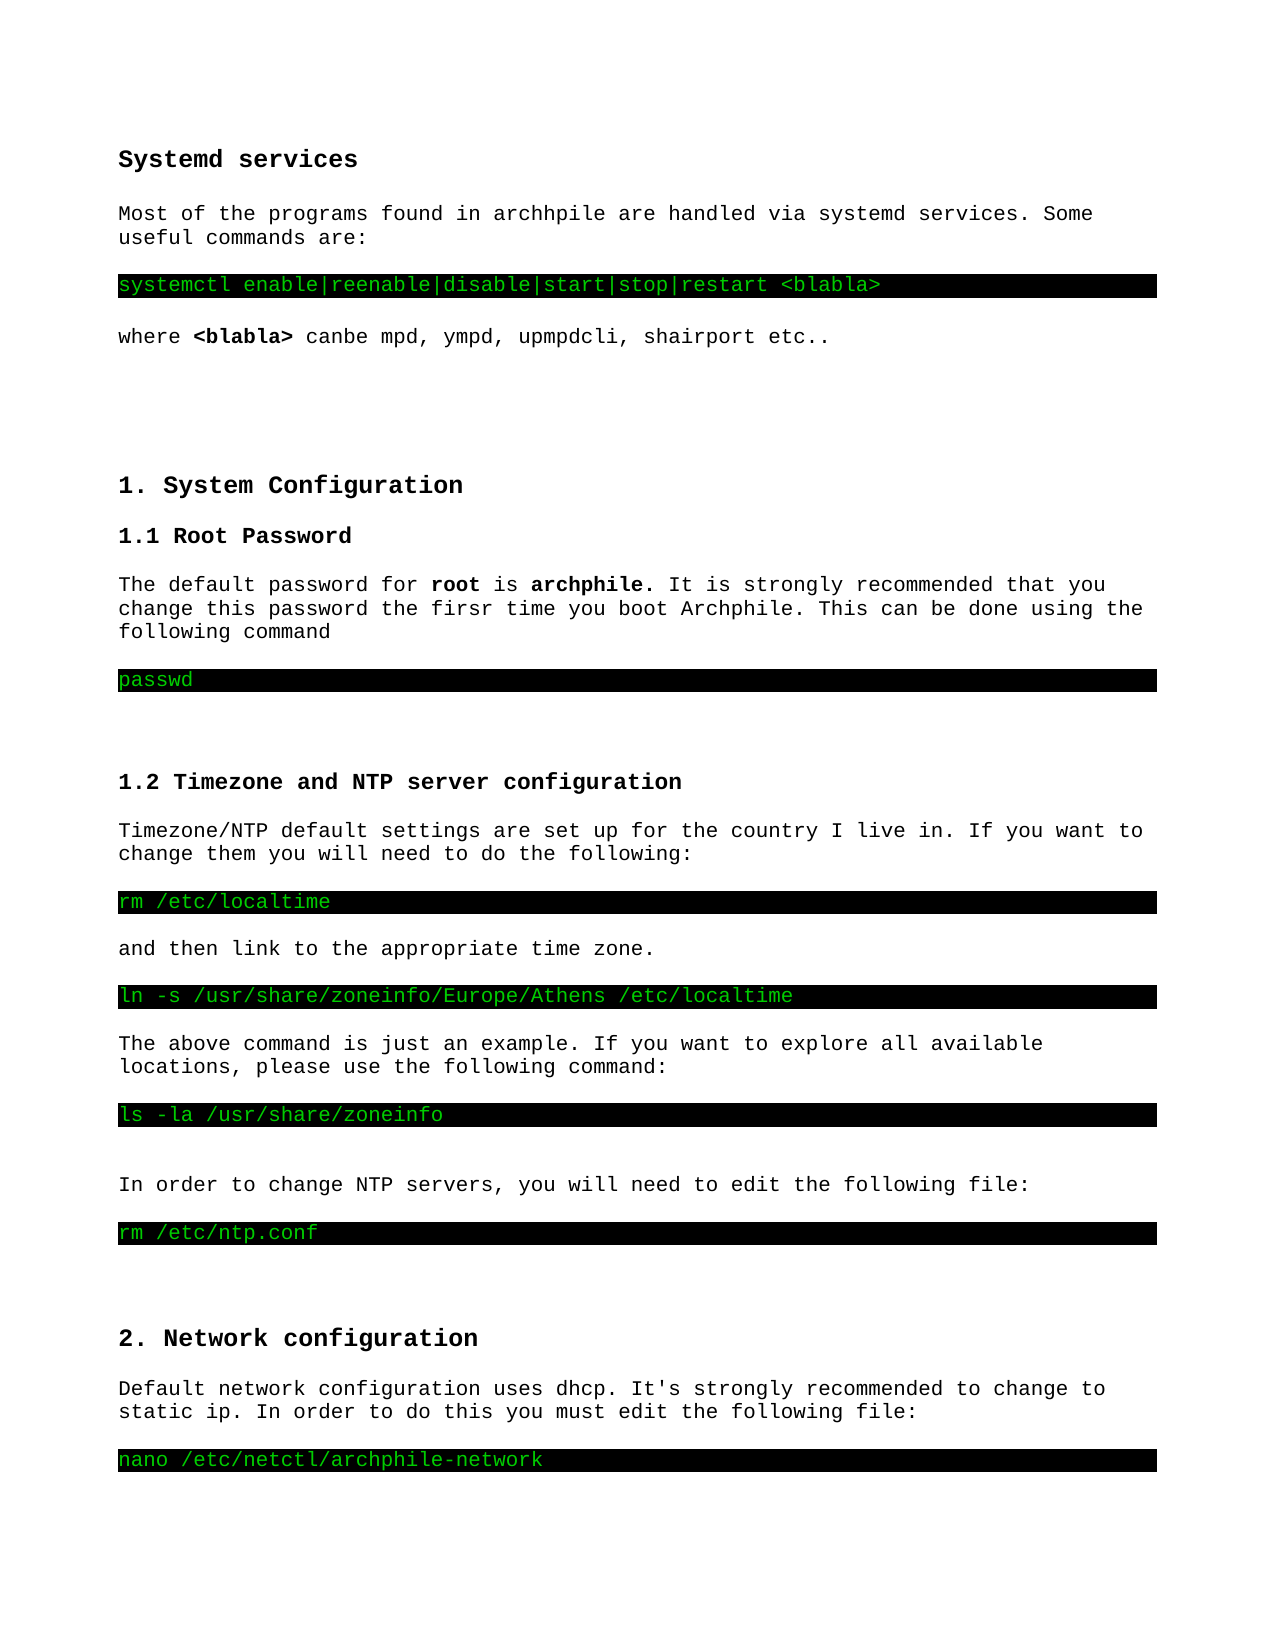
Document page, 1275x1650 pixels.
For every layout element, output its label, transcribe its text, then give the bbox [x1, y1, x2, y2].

text rm /etc/localtime [118, 891, 1157, 914]
text Systemd services [118, 146, 1157, 175]
text 1. System Configuration [118, 473, 1157, 501]
text passwd [118, 669, 1157, 692]
text 1.1 Root Password [118, 524, 1157, 551]
text nano /etc/netctl/archphile-network [118, 1449, 1157, 1472]
text Default network configuration uses dhcp. It's strongly recommended to change to static ip. In order to do this you must edit the following file: [118, 1378, 1157, 1425]
text The above command is just an example. If you want to explore all available locations, please use the following command: [118, 1033, 1157, 1080]
text Timezone/NTP default settings are set up for the country I live in. If you want to change them you will need to do the following: [118, 820, 1157, 867]
text ln -s /usr/share/zoneinfo/Europe/Athens /etc/localtime [118, 985, 1157, 1009]
text In order to change NTP servers, you will need to edit the following file: [118, 1174, 1157, 1198]
text systemctl enable|reenable|disable|start|stop|restart <blabla> [118, 274, 1157, 298]
text where <blabla> canbe mpd, ympd, upmpdcli, shairport etc.. [118, 326, 1157, 350]
text The default password for root is archphile. It is strongly recommended that you change this password the firsr time you boot Archphile. This can be done using the following command [118, 574, 1157, 645]
text Most of the programs found in archhpile are handled via systemd services. Some useful commands are: [118, 203, 1157, 250]
text ls -la /usr/share/zoneinfo [118, 1103, 1157, 1127]
text and then link to the appropriate time zone. [118, 938, 1157, 962]
text 1.2 Timezone and NTP server configuration [118, 770, 1157, 796]
text rm /etc/ntp.conf [118, 1222, 1157, 1245]
text 2. Network configuration [118, 1326, 1157, 1354]
